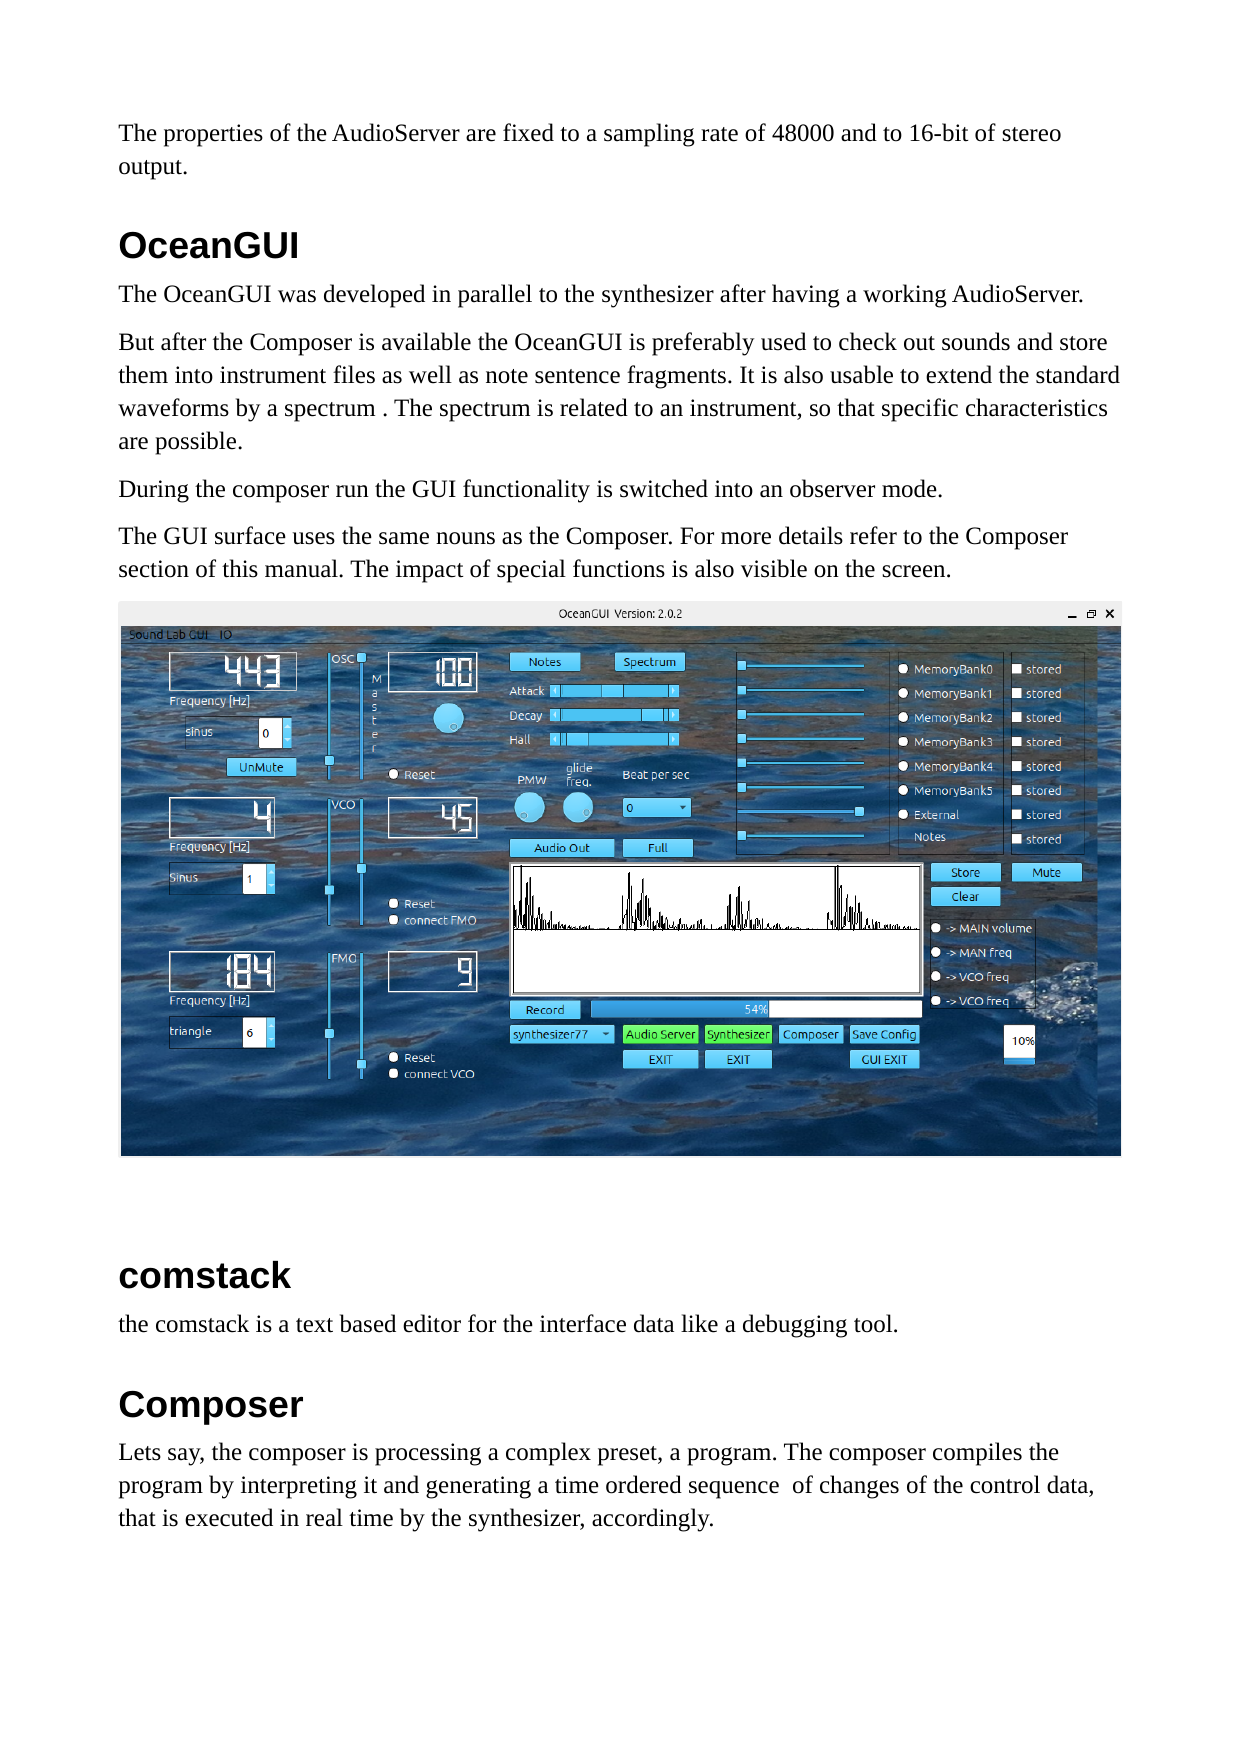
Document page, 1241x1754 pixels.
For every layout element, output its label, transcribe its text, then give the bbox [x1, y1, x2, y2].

text Lets say, the composer is processing a complex preset, a program. The composer compiles the program by interpreting it and generating a time ordered sequence of changes of the control data, that is executed in real time by the synthesizer, accordingly. [118, 1437, 1122, 1532]
text The GUI surface uses the same nouns as the Composer. For more details refer to the Composer section of this manual. The impact of special functions is also visible on the screen. [118, 521, 1122, 583]
subtitle Composer [118, 1382, 1122, 1425]
subtitle OceanGUI [118, 224, 1122, 267]
subtitle comstack [118, 1254, 1122, 1297]
picture [118, 601, 1123, 1158]
text The properties of the AudioServer are fixed to a sampling rate of 48000 and to 16-bit of stereo output. [118, 118, 1122, 180]
text the comstack is a text based editor for the interface data like a debugging tool. [118, 1309, 1122, 1338]
text During the composer run the GUI functionality is switched into an observer mode. [118, 474, 1122, 502]
text The OceanGUI was developed in parallel to the synthesizer after having a working AudioServer. [118, 279, 1122, 308]
text But after the Composer is available the OceanGUI is preferably used to check out sounds and store them into instrument files as well as note sentence fragments. It is also usable to extend the standard waveforms by a spectrum . The spectrum is related to an instrument, so that specific characteristics are possible. [118, 327, 1122, 455]
